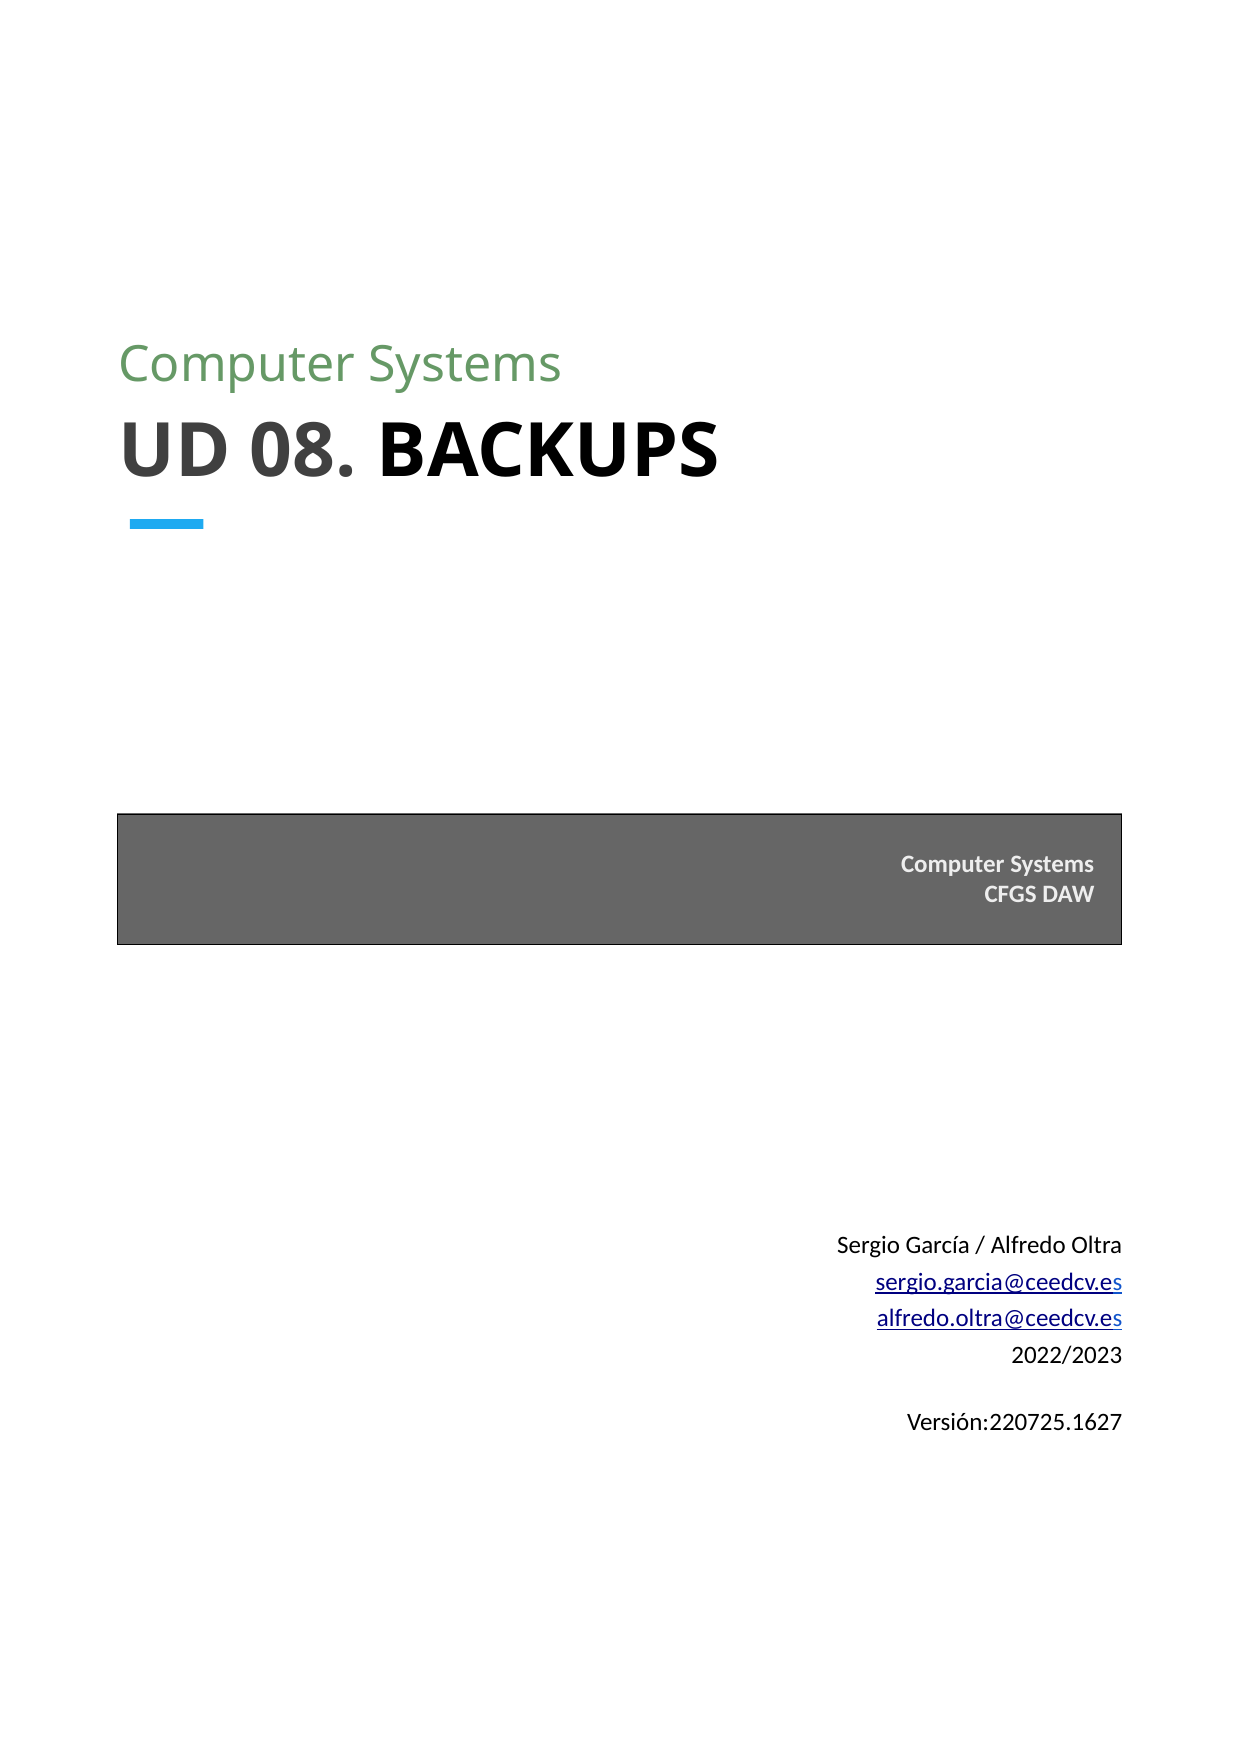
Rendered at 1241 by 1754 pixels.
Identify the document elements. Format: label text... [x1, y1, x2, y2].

text Sergio García / Alfredo Oltra [231, 1229, 1122, 1260]
text Computer Systems [121, 848, 1094, 878]
text CFGS DAW [121, 878, 1094, 909]
text Computer Systems UD 08. Backups [118, 328, 1122, 498]
text alfredo.oltra@ceedcv.es [231, 1302, 1122, 1333]
text sergio.garcia@ceedcv.es [231, 1266, 1122, 1297]
picture [129, 519, 204, 529]
text 2022/2023 [118, 1339, 1122, 1369]
text Versión:220725.1625 [118, 1375, 1122, 1436]
